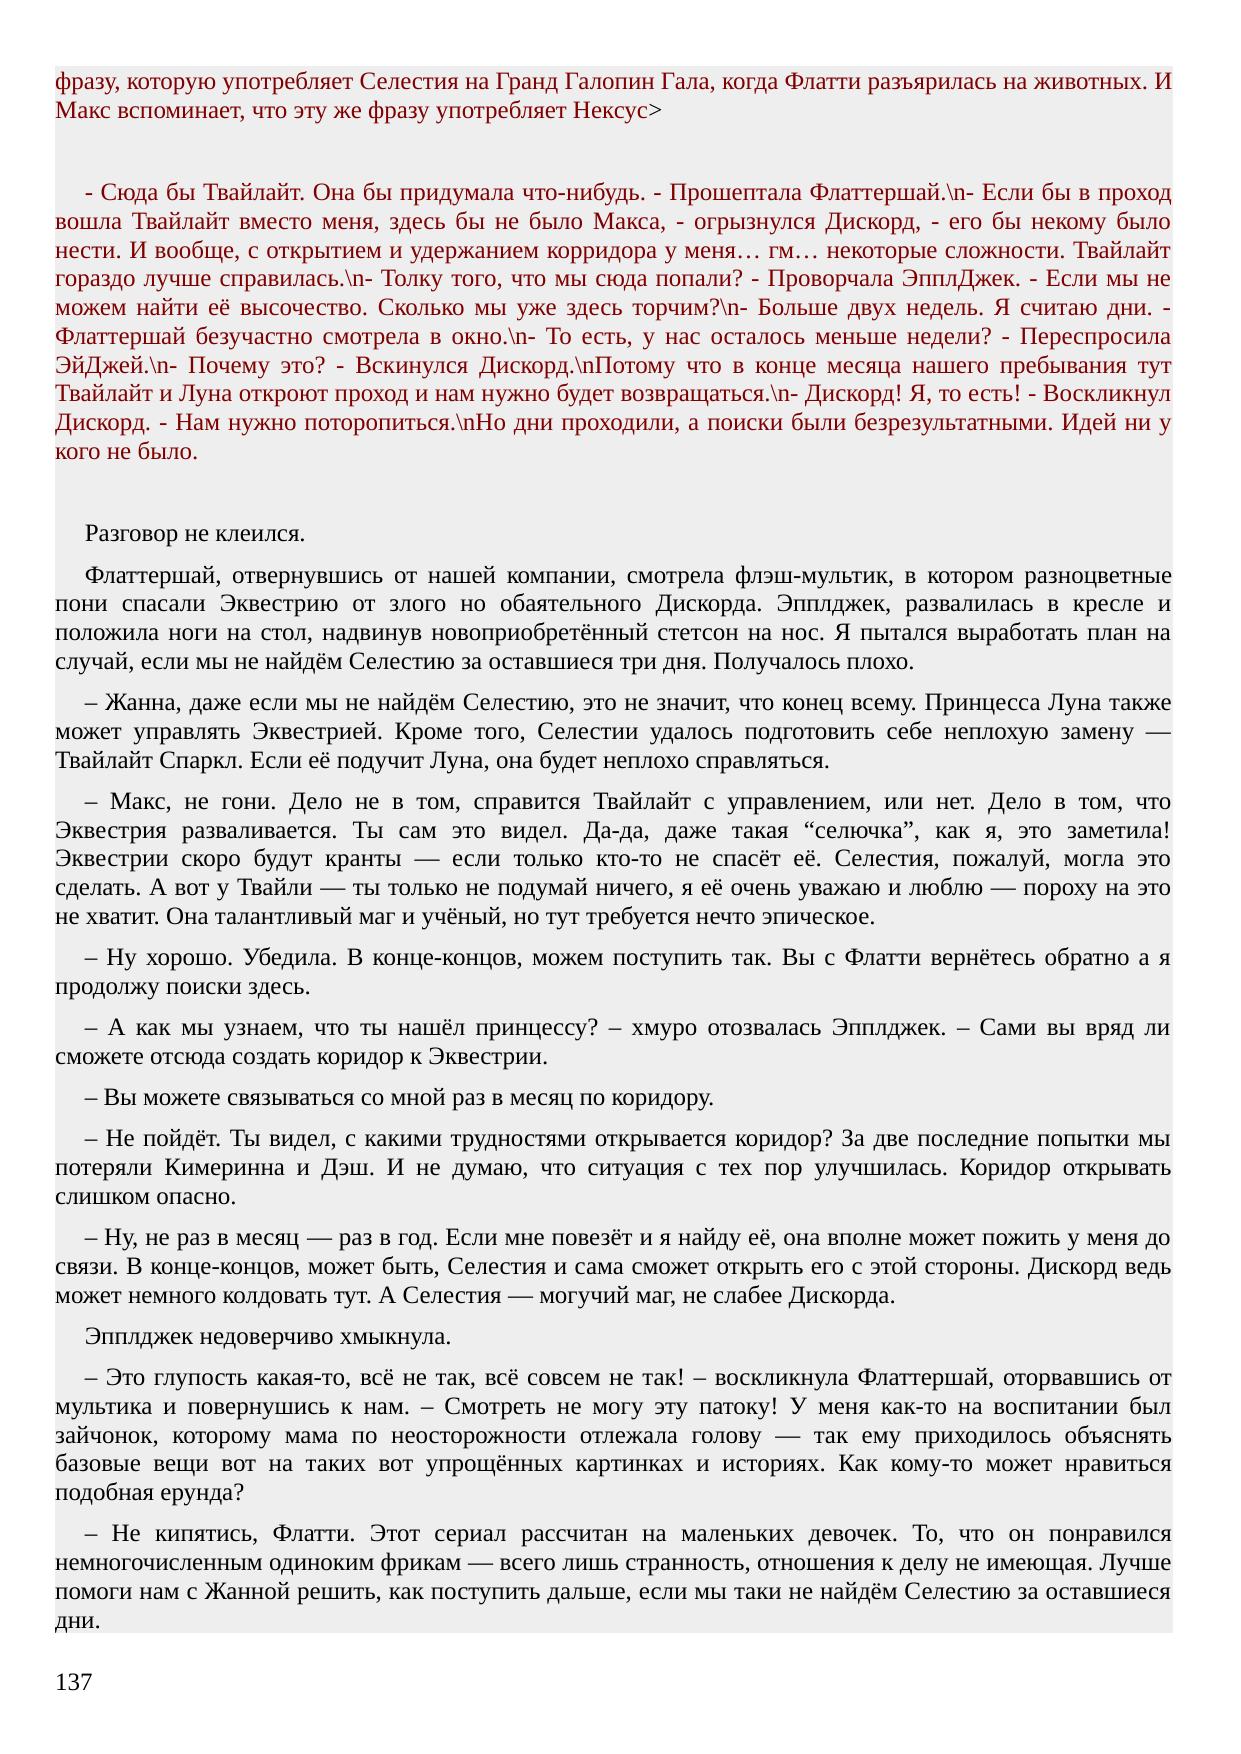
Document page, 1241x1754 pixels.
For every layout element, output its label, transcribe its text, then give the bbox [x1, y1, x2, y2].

text – Вы можете связываться со мной раз в месяц по коридору. [55, 1082, 1173, 1111]
text – Макс, не гони. Дело не в том, справится Твайлайт с управлением, или нет. Дело в том, что Эквестрия разваливается. Ты сам это видел. Да-да, даже такая “селючка”, как я, это заметила! Эквестрии скоро будут кранты — если только кто-то не спасёт её. Селестия, пожалуй, могла это сделать. А вот у Твайли — ты только не подумай ничего, я её очень уважаю и люблю — пороху на это не хватит. Она талантливый маг и учёный, но тут требуется нечто эпическое. [55, 786, 1173, 930]
text Эпплджек недоверчиво хмыкнула. [55, 1321, 1173, 1350]
text – Это глупость какая-то, всё не так, всё совсем не так! – воскликнула Флаттершай, оторвавшись от мультика и повернушись к нам. – Смотреть не могу эту патоку! У меня как-то на воспитании был зайчонок, которому мама по неосторожности отлежала голову — так ему приходилось объяснять базовые вещи вот на таких вот упрощённых картинках и историях. Как кому-то может нравиться подобная ерунда? [55, 1362, 1173, 1506]
text – Жанна, даже если мы не найдём Селестию, это не значит, что конец всему. Принцесса Луна также может управлять Эквестрией. Кроме того, Селестии удалось подготовить себе неплохую замену — Твайлайт Спаркл. Если её подучит Луна, она будет неплохо справляться. [55, 687, 1173, 773]
text Флаттершай, отвернувшись от нашей компании, смотрела флэш-мультик, в котором разноцветные пони спасали Эквестрию от злого но обаятельного Дискорда. Эпплджек, развалилась в кресле и положила ноги на стол, надвинув новоприобретённый стетсон на нос. Я пытался выработать план на случай, если мы не найдём Селестию за оставшиеся три дня. Получалось плохо. [55, 560, 1173, 675]
text – Ну, не раз в месяц — раз в год. Если мне повезёт и я найду её, она вполне может пожить у меня до связи. В конце-концов, может быть, Селестия и сама сможет открыть его с этой стороны. Дискорд ведь может немного колдовать тут. А Селестия — могучий маг, не слабее Дискорда. [55, 1222, 1173, 1308]
text – А как мы узнаем, что ты нашёл принцессу? – хмуро отозвалась Эпплджек. – Сами вы вряд ли сможете отсюда создать коридор к Эквестрии. [55, 1012, 1173, 1070]
text фразу, которую употребляет Селестия на Гранд Галопин Гала, когда Флатти разъярилась на животных. И Макс вспоминает, что эту же фразу употребляет Нексус> [55, 66, 1173, 123]
text – Не кипятись, Флатти. Этот сериал рассчитан на маленьких девочек. То, что он понравился немногочисленным одиноким фрикам — всего лишь странность, отношения к делу не имеющая. Лучше помоги нам с Жанной решить, как поступить дальше, если мы таки не найдём Селестию за оставшиеся дни. [55, 1518, 1173, 1633]
text Разговор не клеился. [55, 518, 1173, 547]
text – Ну хорошо. Убедила. В конце-концов, можем поступить так. Вы с Флатти вернётесь обратно а я продолжу поиски здесь. [55, 942, 1173, 1000]
text – Не пойдёт. Ты видел, с какими трудностями открывается коридор? За две последние попытки мы потеряли Кимеринна и Дэш. И не думаю, что ситуация с тех пор улучшилась. Коридор открывать слишком опасно. [55, 1123, 1173, 1210]
text - Сюда бы Твайлайт. Она бы придумала что-нибудь. - Прошептала Флаттершай.\n- Если бы в проход вошла Твайлайт вместо меня, здесь бы не было Макса, - огрызнулся Дискорд, - его бы некому было нести. И вообще, с открытием и удержанием корридора у меня… гм… некоторые сложности. Твайлайт гораздо лучше справилась.\n- Толку того, что мы сюда попали? - Проворчала ЭпплДжек. - Если мы не можем найти её высочество. Сколько мы уже здесь торчим?\n- Больше двух недель. Я считаю дни. - Флаттершай безучастно смотрела в окно.\n- То есть, у нас осталось меньше недели? - Переспросила ЭйДжей.\n- Почему это? - Вскинулся Дискорд.\nПотому что в конце месяца нашего пребывания тут Твайлайт и Луна откроют проход и нам нужно будет возвращаться.\n- Дискорд! Я, то есть! - Воскликнул Дискорд. - Нам нужно поторопиться.\nНо дни проходили, а поиски были безрезультатными. Идей ни у кого не было. [55, 177, 1173, 465]
